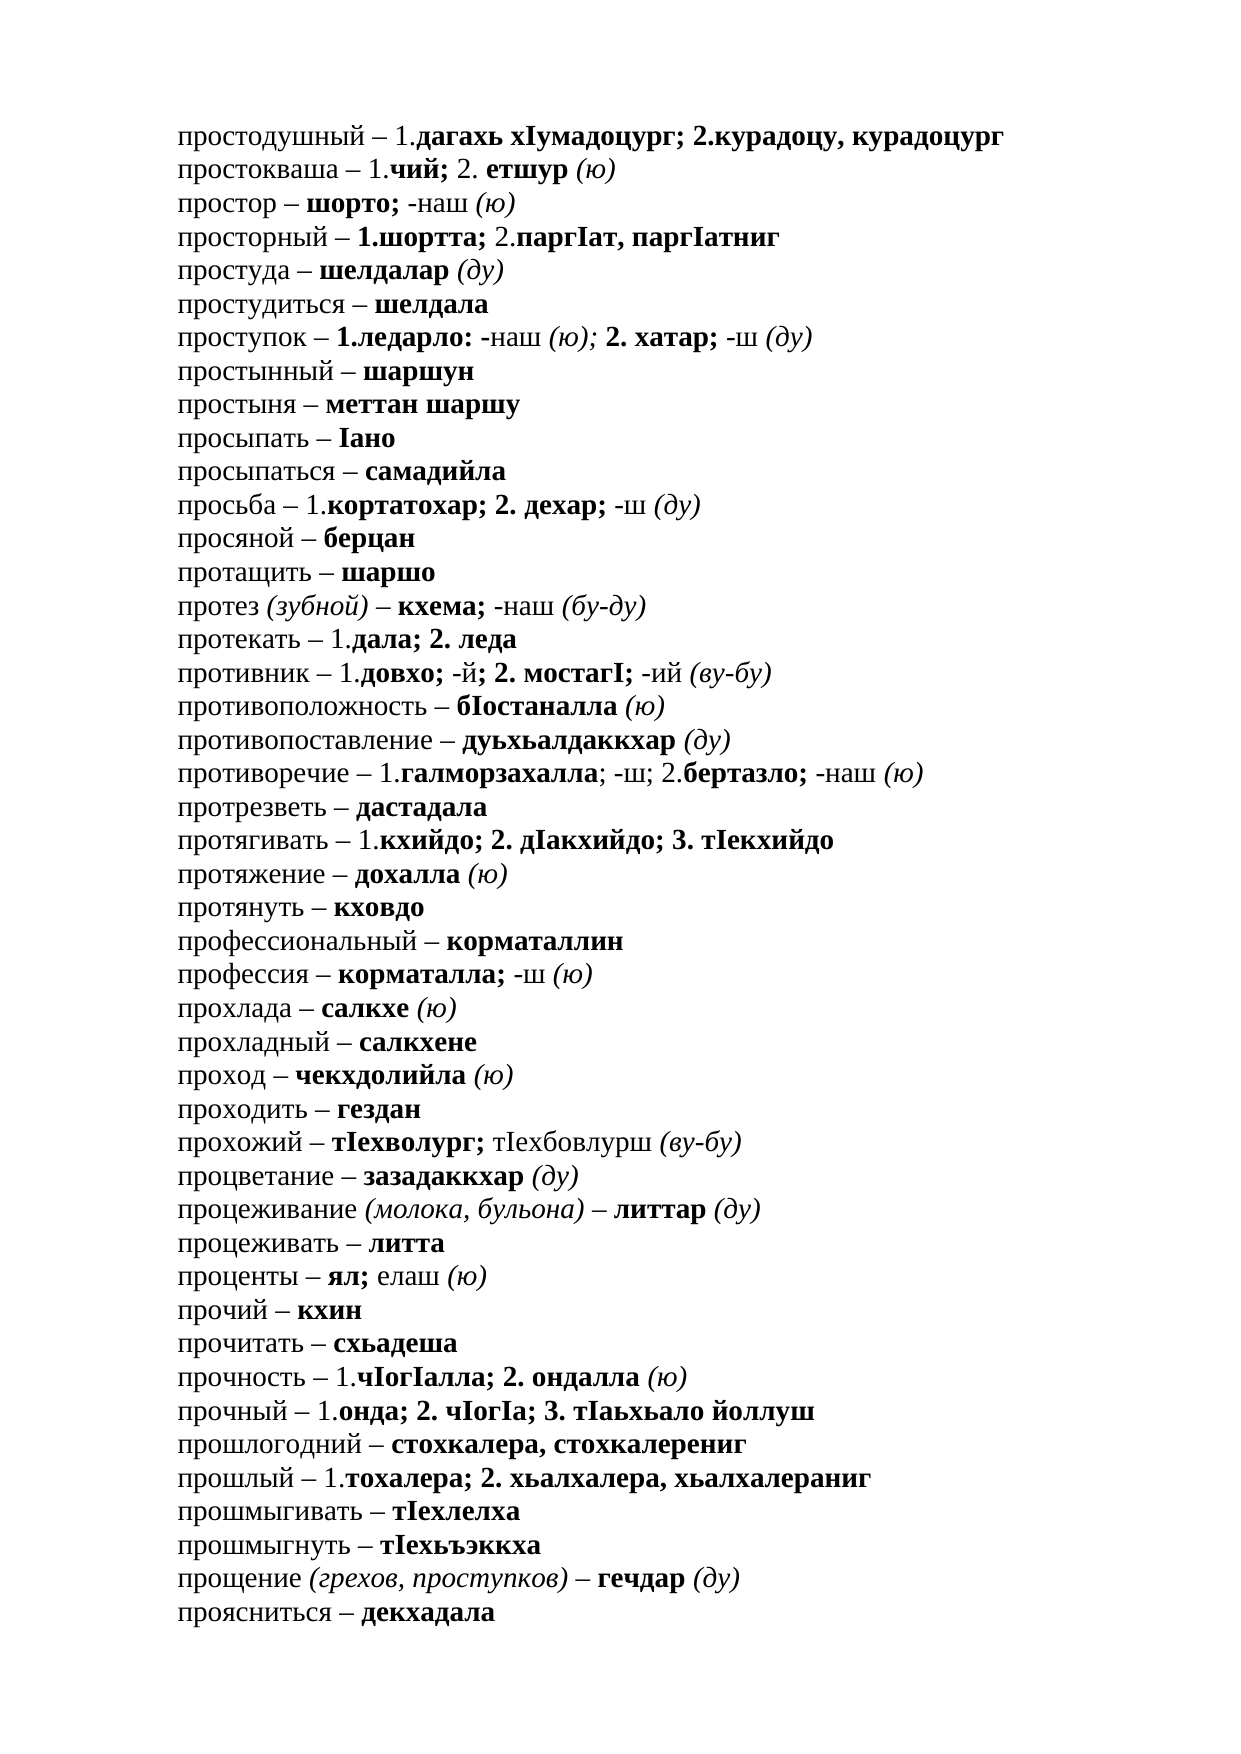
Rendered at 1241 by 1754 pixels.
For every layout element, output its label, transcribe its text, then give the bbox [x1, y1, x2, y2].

text просяной – берцан [177, 521, 1152, 554]
text прощение (грехов, проступков) – гечдар (ду) [177, 1560, 1152, 1594]
text прохладный – салкхене [177, 1024, 1152, 1057]
text простуда – шелдалар (ду) [177, 252, 1152, 286]
text противник – 1.довхо; -й; 2. мостагӀ; -ий (ву-бу) [177, 655, 1152, 688]
text протащить – шаршо [177, 554, 1152, 588]
text противоречие – 1.галморзахалла; -ш; 2.бертазло; -наш (ю) [177, 755, 1152, 789]
text противопоставление – дуьхьалдаккхар (ду) [177, 722, 1152, 755]
text протяжение – дохалла (ю) [177, 856, 1152, 889]
text процеживание (молока, бульона) – литтар (ду) [177, 1191, 1152, 1225]
text простокваша – 1.чий; 2. етшур (ю) [177, 152, 1152, 185]
text прошлогодний – стохкалера, стохкалерениг [177, 1426, 1152, 1460]
text простынный – шаршун [177, 353, 1152, 386]
text простодушный – 1.дагахь хӀумадоцург; 2.курадоцу, курадоцург [177, 118, 1152, 152]
text противоположность – бӀостаналла (ю) [177, 688, 1152, 722]
text просторный – 1.шортта; 2.паргӀат, паргӀатниг [177, 219, 1152, 252]
text прочий – кхин [177, 1292, 1152, 1326]
text протекать – 1.дала; 2. леда [177, 621, 1152, 655]
text проход – чекхдолийла (ю) [177, 1057, 1152, 1091]
text простыня – меттан шаршу [177, 386, 1152, 420]
text профессия – корматалла; -ш (ю) [177, 957, 1152, 990]
text прошмыгивать – тӀехлелха [177, 1493, 1152, 1527]
text просьба – 1.кортатохар; 2. дехар; -ш (ду) [177, 487, 1152, 521]
text проясниться – декхадала [177, 1594, 1152, 1627]
text прохожий – тӀехволург; тӀехбовлурш (ву-бу) [177, 1124, 1152, 1158]
text протез (зубной) – кхема; -наш (бу-ду) [177, 588, 1152, 621]
text прочность – 1.чӀогӀалла; 2. ондалла (ю) [177, 1359, 1152, 1393]
text протянуть – кховдо [177, 889, 1152, 923]
text проступок – 1.ледарло: -наш (ю); 2. хатар; -ш (ду) [177, 319, 1152, 353]
text прочный – 1.онда; 2. чӀогӀа; 3. тӀаьхьало йоллуш [177, 1393, 1152, 1426]
text процеживать – литта [177, 1225, 1152, 1258]
text прошлый – 1.тохалера; 2. хьалхалера, хьалхалераниг [177, 1460, 1152, 1493]
text процветание – зазадаккхар (ду) [177, 1158, 1152, 1191]
text прохлада – салкхе (ю) [177, 990, 1152, 1024]
text просыпаться – самадийла [177, 453, 1152, 487]
text простудиться – шелдала [177, 286, 1152, 319]
text протрезветь – дастадала [177, 789, 1152, 822]
text профессиональный – корматаллин [177, 923, 1152, 957]
text протягивать – 1.кхийдо; 2. дӀакхийдо; 3. тӀекхийдо [177, 822, 1152, 856]
text проценты – ял; елаш (ю) [177, 1258, 1152, 1292]
text проходить – гездан [177, 1091, 1152, 1124]
text простор – шорто; -наш (ю) [177, 185, 1152, 219]
text прошмыгнуть – тӀехьъэккха [177, 1527, 1152, 1560]
text прочитать – схьадеша [177, 1326, 1152, 1359]
text просыпать – Ӏано [177, 420, 1152, 453]
